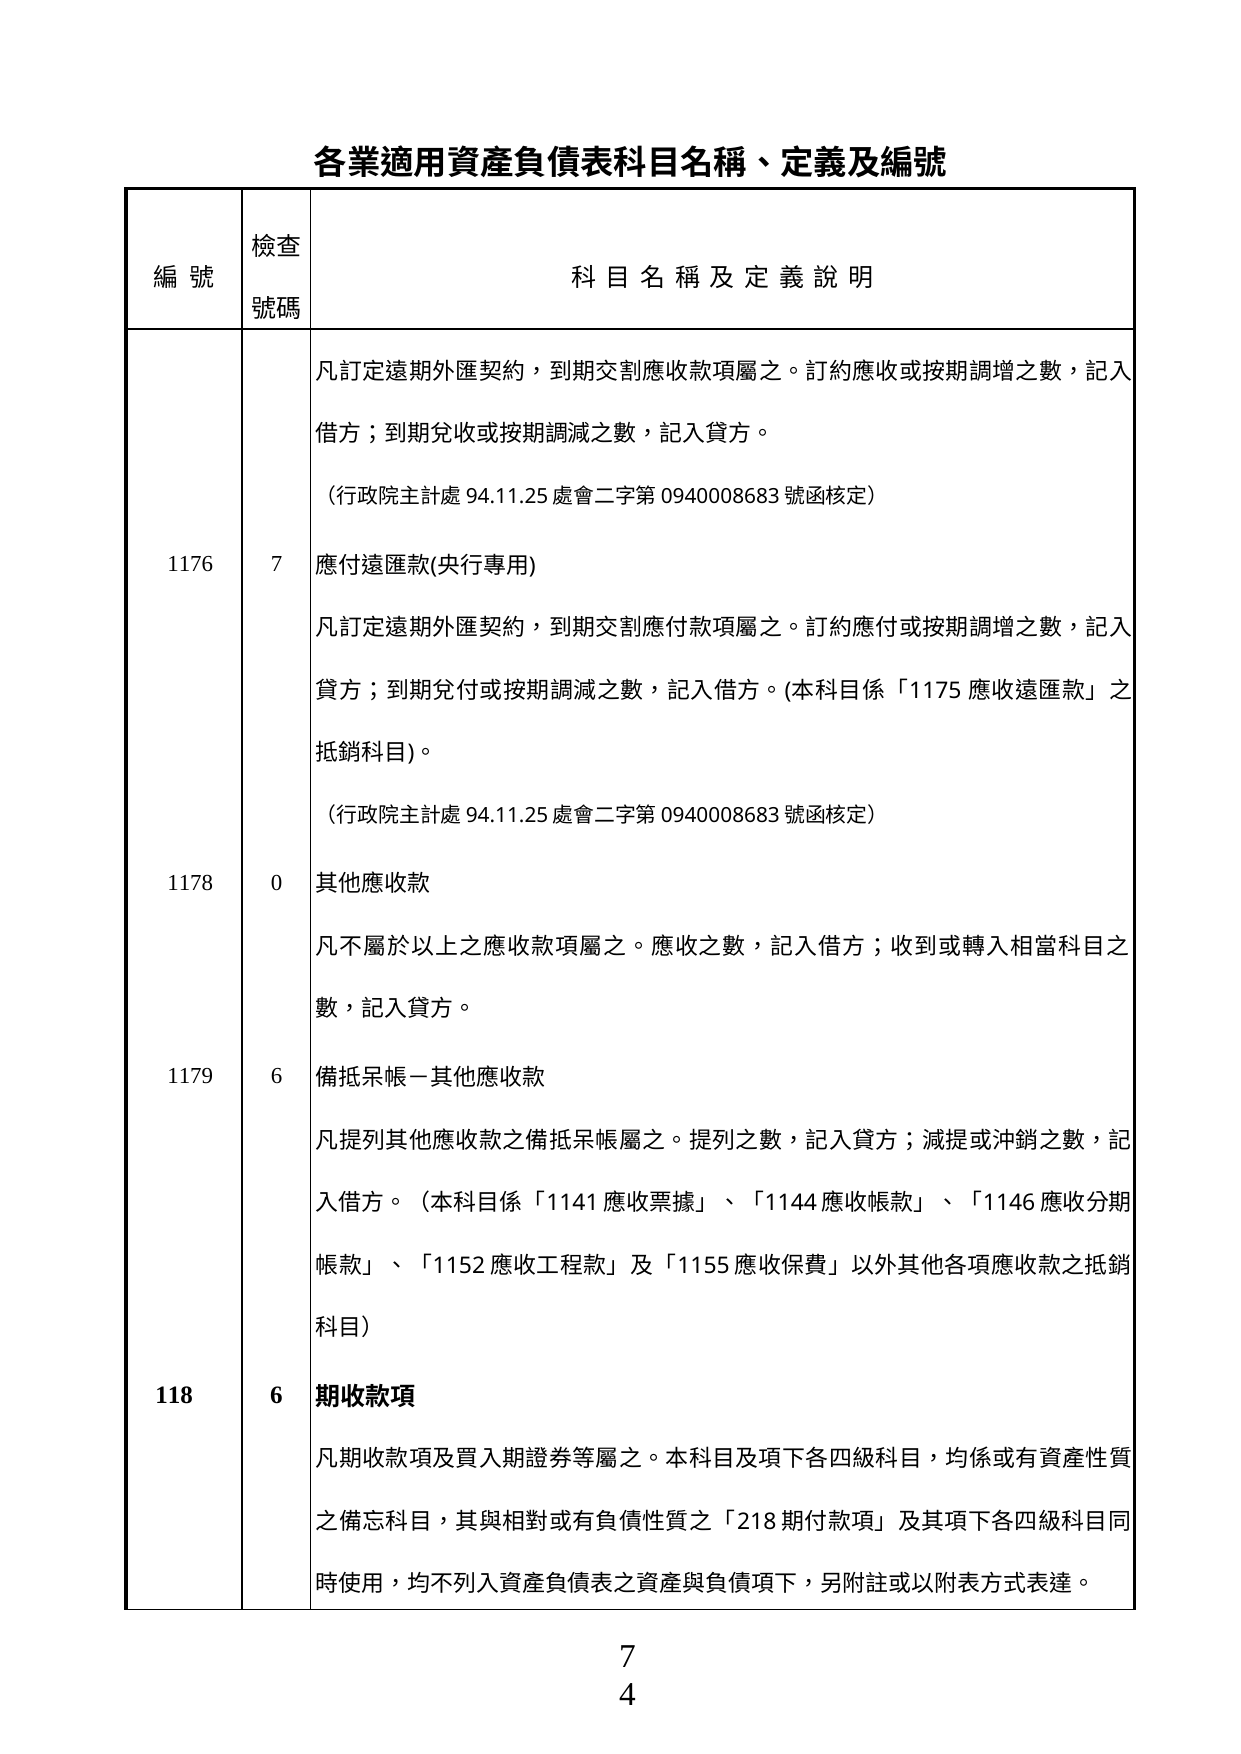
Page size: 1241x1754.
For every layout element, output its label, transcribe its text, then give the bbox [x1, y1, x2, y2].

table_cell 編 號 [128, 190, 241, 328]
table_cell [106, 840, 124, 1034]
table_cell 凡訂定遠期外匯契約，到期交割應收款項屬之。訂約應收或按期調增之數，記入借方；到期兌收或按期調減之數，記入貸方。 （行政院主計處94.11.25處會二字第0940008683號函核定） [311, 330, 1133, 522]
table_cell [128, 330, 241, 522]
table_cell 7 [243, 522, 310, 840]
table_cell [106, 1034, 124, 1353]
table_cell 1176 [128, 522, 241, 840]
table_cell [106, 187, 124, 328]
table_cell 其他應收款 凡不屬於以上之應收款項屬之。應收之數，記入借方；收到或轉入相當科目之數，記入貸方。 [311, 840, 1133, 1034]
table_cell 0 [243, 840, 310, 1034]
table_cell 應付遠匯款(央行專用) 凡訂定遠期外匯契約，到期交割應付款項屬之。訂約應付或按期調增之數，記入貸方；到期兌付或按期調減之數，記入借方。(本科目係「1175 應收遠匯款」之抵銷科目)。 （行政院主計處94.11.25處會二字第0940008683號函核定） [311, 522, 1133, 840]
table_cell 6 [243, 1034, 310, 1353]
table_cell [106, 522, 124, 840]
table_header 各業適用資產負債表科目名稱、定義及編號 [126, 112, 1134, 187]
table_cell 1179 [128, 1034, 241, 1353]
table_cell 118 [128, 1353, 241, 1609]
table_cell 檢查號碼 [243, 190, 310, 328]
table_cell 備抵呆帳－其他應收款 凡提列其他應收款之備抵呆帳屬之。提列之數，記入貸方；減提或沖銷之數，記入借方。（本科目係「1141應收票據」、「1144應收帳款」、「1146應收分期帳款」、「1152應收工程款」及「1155應收保費」以外其他各項應收款之抵銷科目） [311, 1034, 1133, 1353]
table_cell 期收款項 凡期收款項及買入期證券等屬之。本科目及項下各四級科目，均係或有資產性質之備忘科目，其與相對或有負債性質之「218期付款項」及其項下各四級科目同時使用，均不列入資產負債表之資產與負債項下，另附註或以附表方式表達。 [311, 1353, 1133, 1609]
table_cell 6 [243, 1353, 310, 1609]
table_cell [106, 328, 124, 522]
table_cell 科 目 名 稱 及 定 義 說 明 [311, 190, 1133, 328]
table_cell [243, 330, 310, 522]
table_header [106, 112, 126, 187]
table_cell 1178 [128, 840, 241, 1034]
table_cell [106, 1353, 124, 1609]
